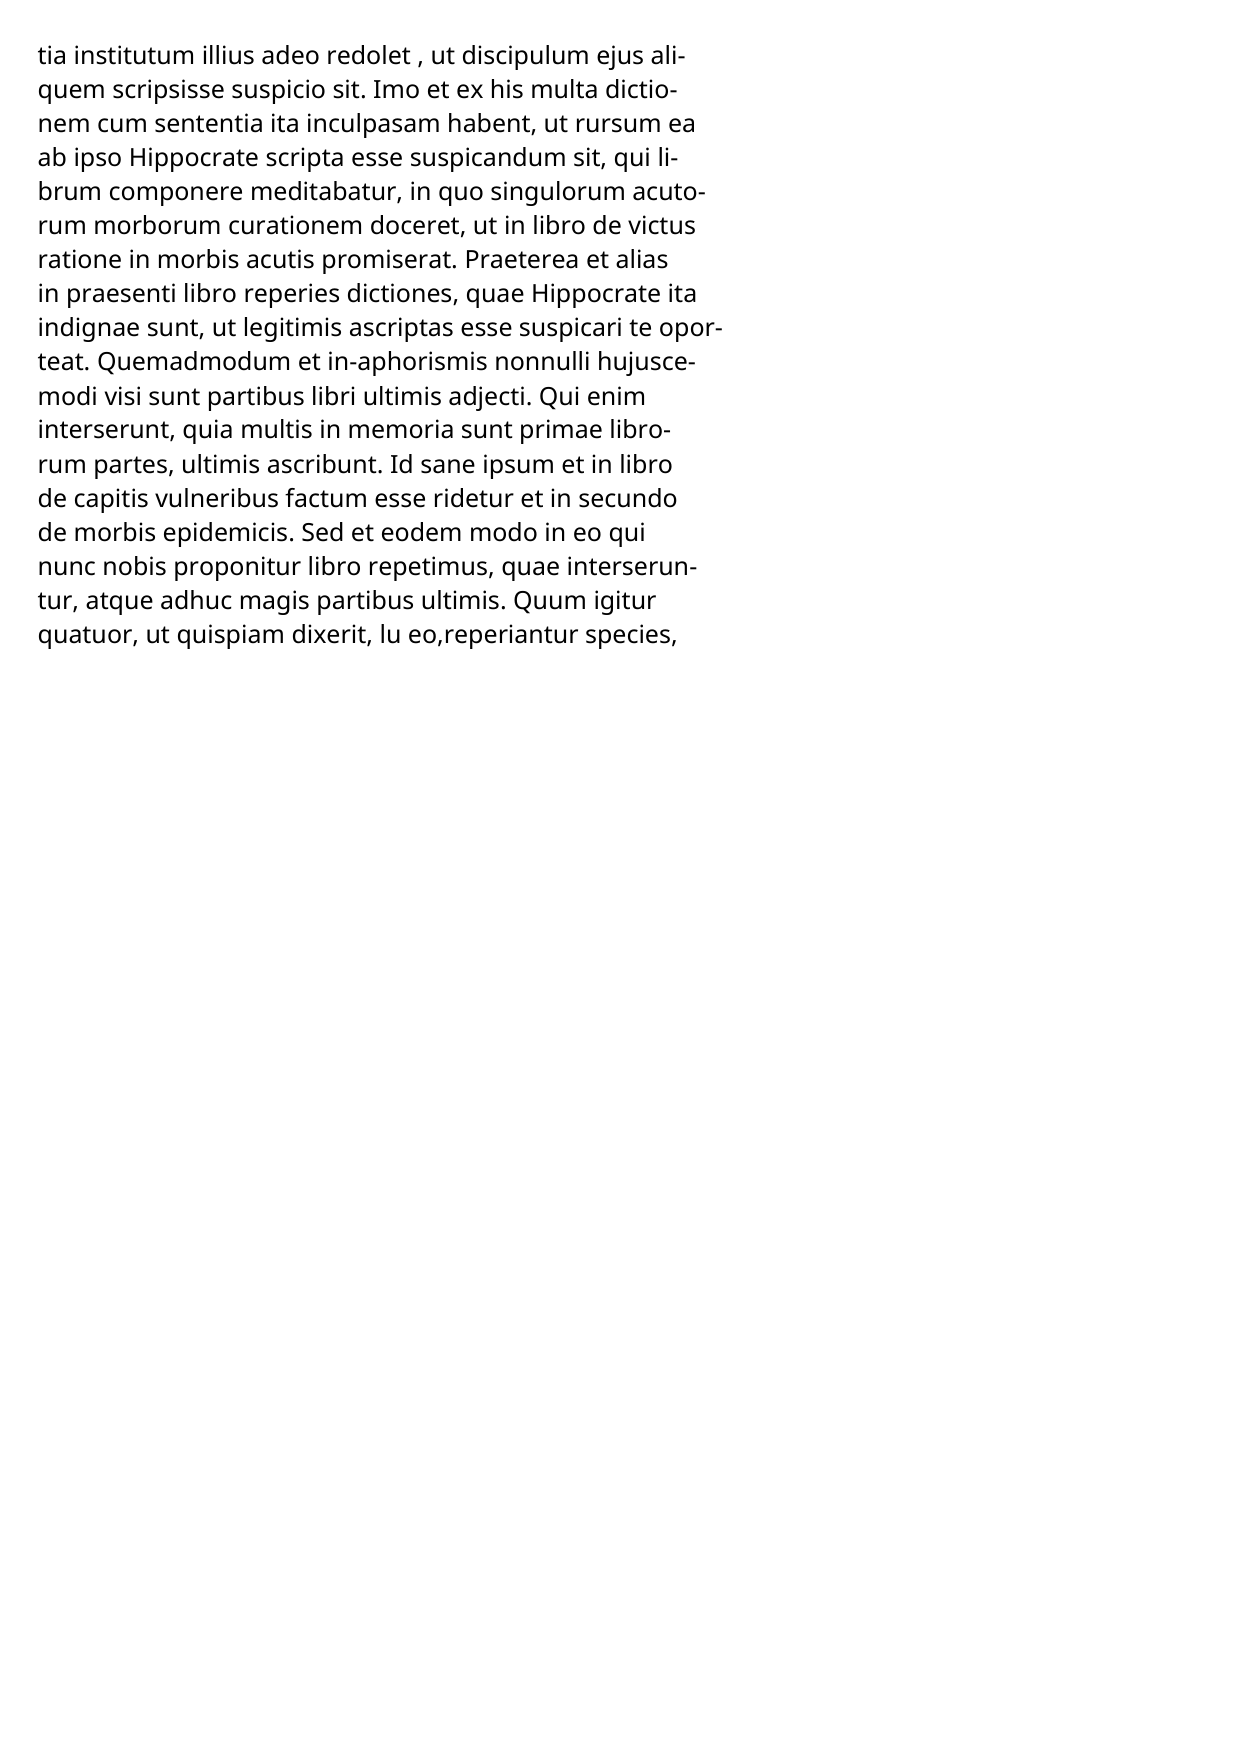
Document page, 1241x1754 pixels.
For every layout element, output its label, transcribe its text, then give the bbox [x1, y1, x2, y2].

text tia institutum illius adeo redolet , ut discipulum ejus ali- quem scripsisse suspicio sit. Imo et ex his multa dictio- nem cum sententia ita inculpasam habent, ut rursum ea ab ipso Hippocrate scripta esse suspicandum sit, qui li- brum componere meditabatur, in quo singulorum acuto- rum morborum curationem doceret, ut in libro de victus ratione in morbis acutis promiserat. Praeterea et alias in praesenti libro reperies dictiones, quae Hippocrate ita indignae sunt, ut legitimis ascriptas esse suspicari te opor- teat. Quemadmodum et in-aphorismis nonnulli hujusce- modi visi sunt partibus libri ultimis adjecti. Qui enim interserunt, quia multis in memoria sunt primae libro- rum partes, ultimis ascribunt. Id sane ipsum et in libro de capitis vulneribus factum esse ridetur et in secundo de morbis epidemicis. Sed et eodem modo in eo qui nunc nobis proponitur libro repetimus, quae interserun- tur, atque adhuc magis partibus ultimis. Quum igitur quatuor, ut quispiam dixerit, lu eo,reperiantur species, [37, 37, 1203, 651]
